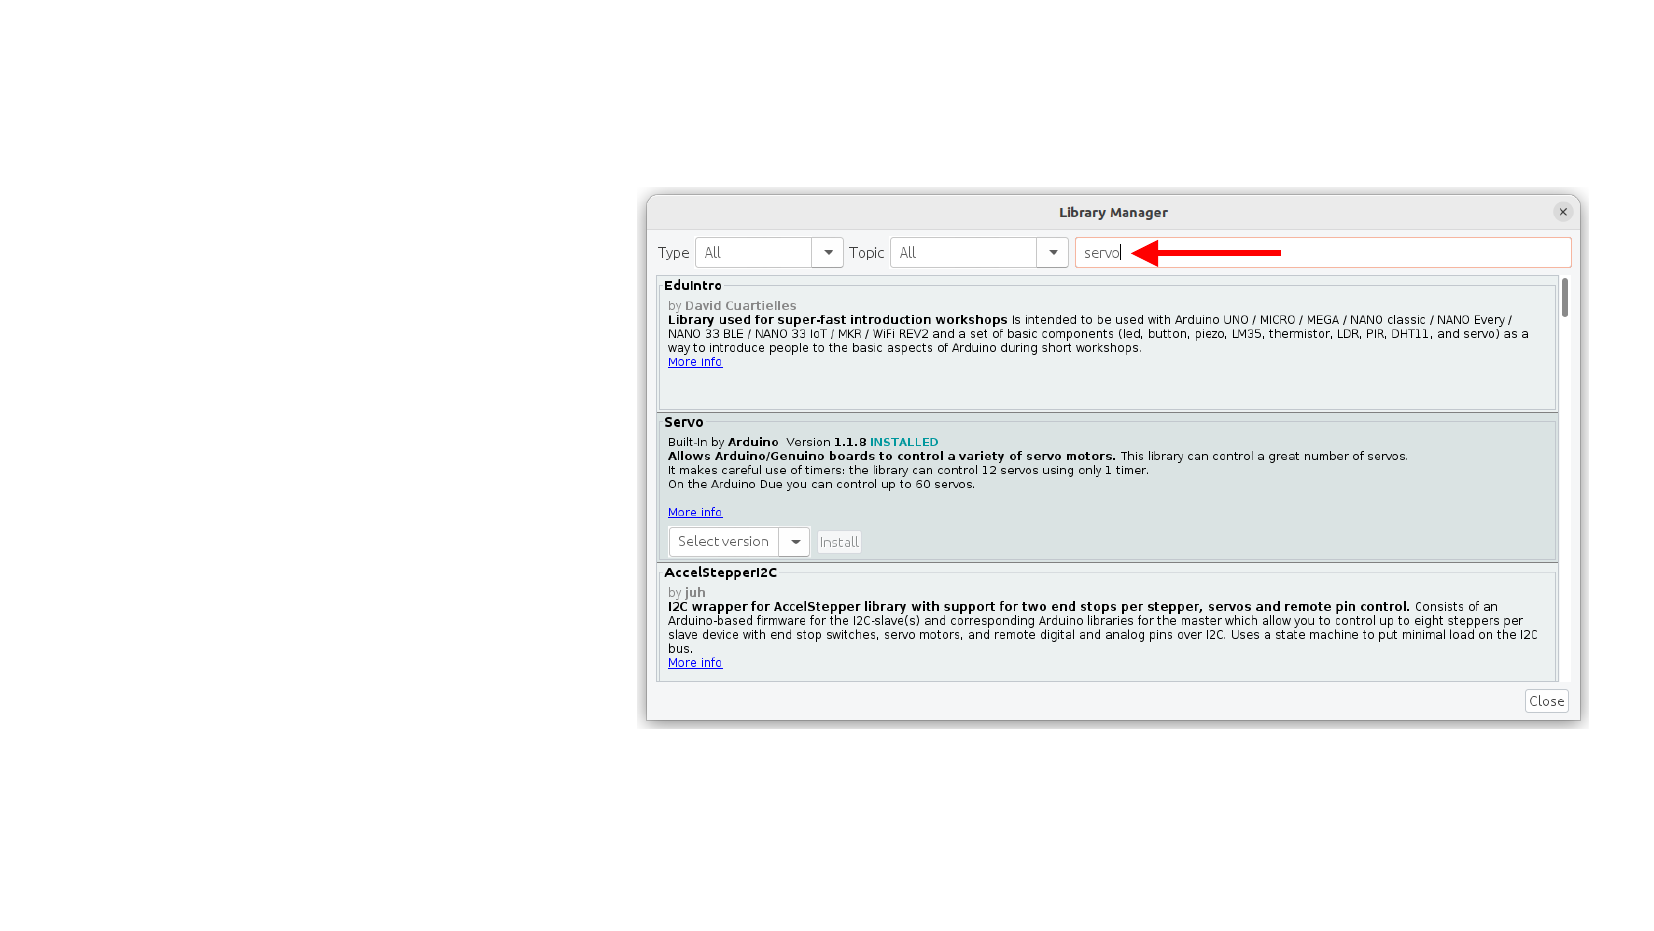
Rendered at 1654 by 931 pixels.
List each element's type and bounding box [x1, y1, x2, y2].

picture [637, 187, 1589, 729]
